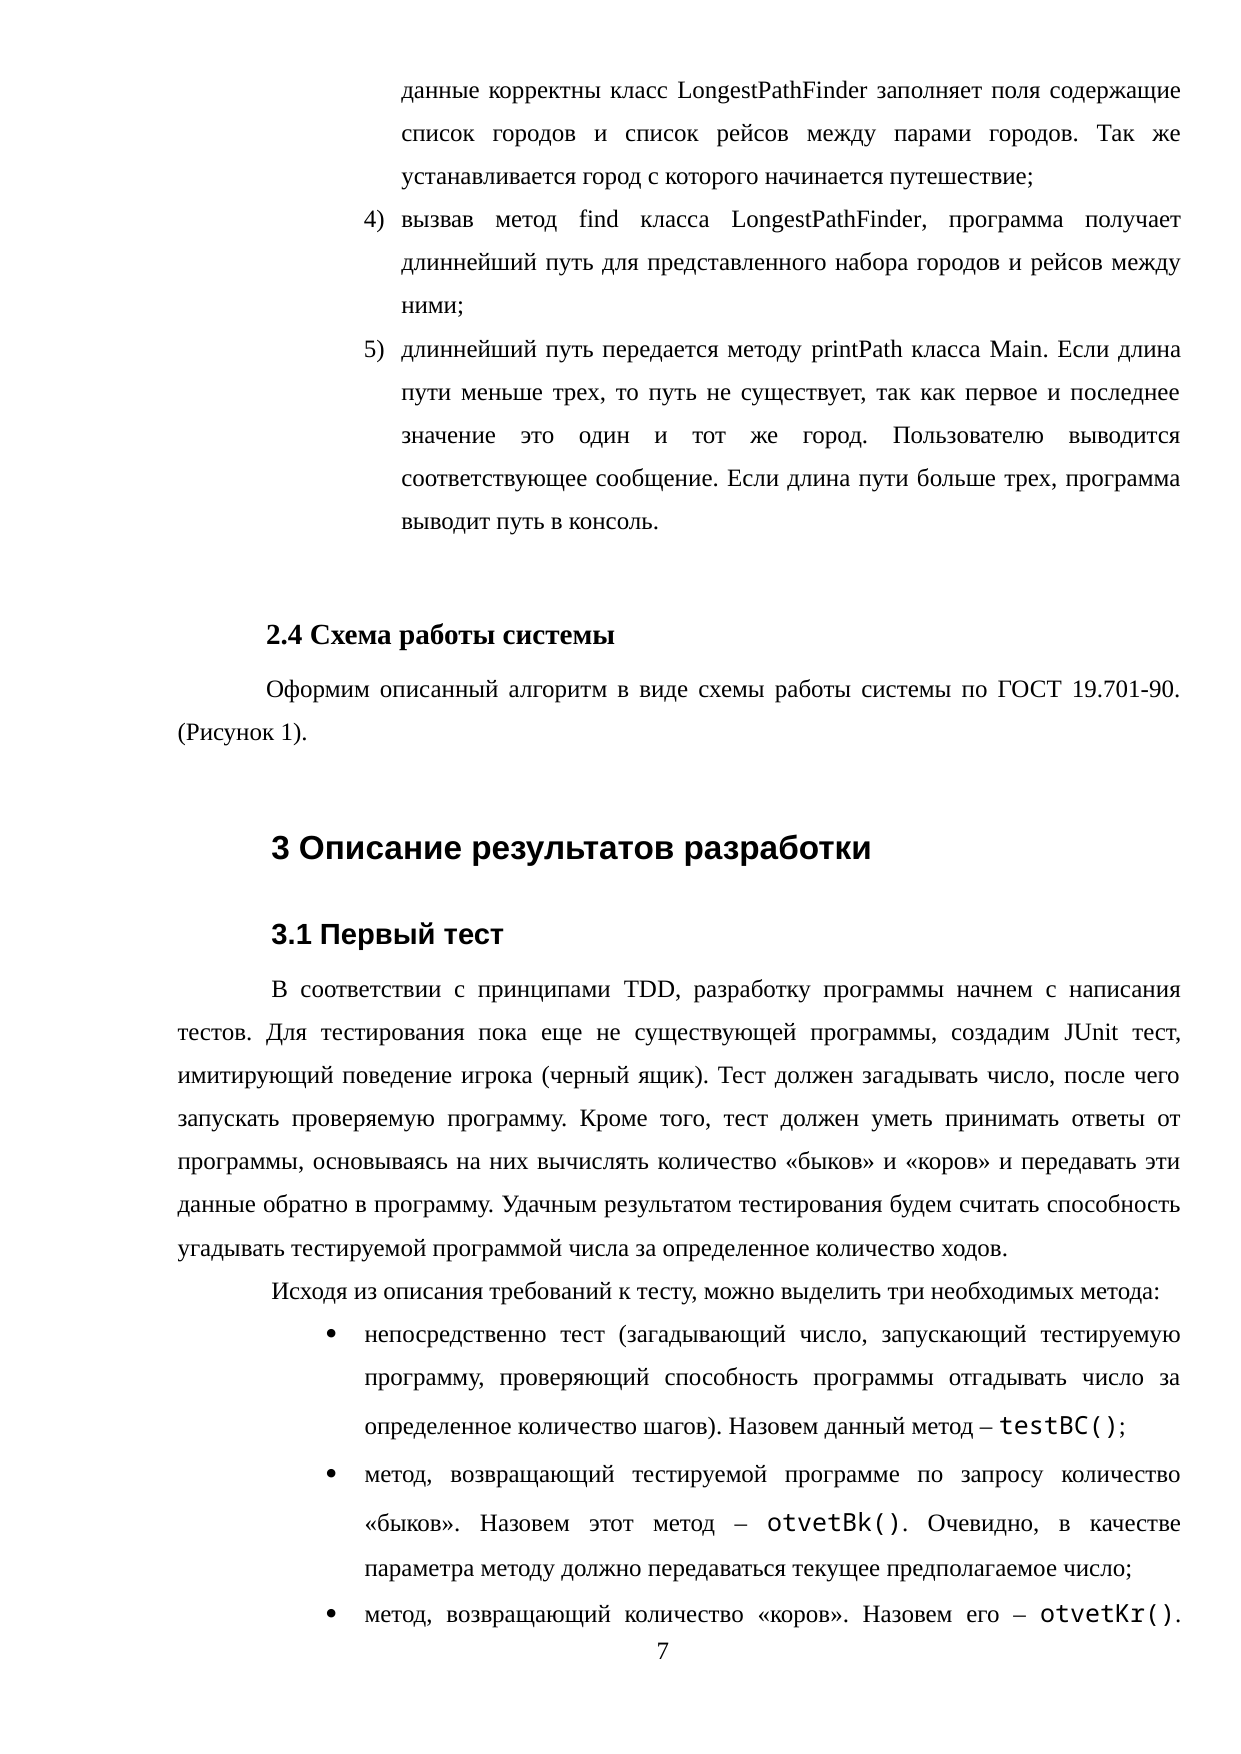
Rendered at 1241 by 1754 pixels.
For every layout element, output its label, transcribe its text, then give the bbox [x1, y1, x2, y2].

text В соответствии с принципами TDD, разработку программы начнем с написания тестов. Для тестирования пока еще не существующей программы, создадим JUnit тест, имитирующий поведение игрока (черный ящик). Тест должен загадывать число, после чего запускать проверяемую программу. Кроме того, тест должен уметь принимать ответы от программы, основываясь на них вычислять количество «быков» и «коров» и передавать эти данные обратно в программу. Удачным результатом тестирования будем считать способность угадывать тестируемой программой числа за определенное количество ходов. [177, 974, 1181, 1261]
list непосредственно тест (загадывающий число, запускающий тестируемую программу, проверяющий способность программы отгадывать число за определенное количество шагов). Назовем данный метод – testBC(); [327, 1319, 1181, 1442]
list данные корректны класс LongestPathFinder заполняет поля содержащие список городов и список рейсов между парами городов. Так же устанавливается город с которого начинается путешествие; [363, 75, 1181, 190]
list вызвав метод find класса LongestPathFinder, программа получает длиннейший путь для представленного набора городов и рейсов между ними; [363, 204, 1181, 319]
list метод, возвращающий количество «коров». Назовем его – otvetKr(). [327, 1596, 1181, 1630]
list метод, возвращающий тестируемой программе по запросу количество «быков». Назовем этот метод – otvetBk(). Очевидно, в качестве параметра методу должно передаваться текущее предполагаемое число; [327, 1459, 1181, 1582]
subtitle 3.1 Первый тест [271, 917, 1181, 951]
subtitle 3 Описание результатов разработки [271, 828, 1181, 867]
text Оформим описанный алгоритм в виде схемы работы системы по ГОСТ 19.701-90. (Рисунок 1). [177, 674, 1181, 746]
list длиннейший путь передается методу printPath класса Main. Если длина пути меньше трех, то путь не существует, так как первое и последнее значение это один и тот же город. Пользователю выводится соответствующее сообщение. Если длина пути больше трех, программа выводит путь в консоль. [363, 334, 1181, 535]
text Исходя из описания требований к тесту, можно выделить три необходимых метода: [177, 1276, 1181, 1304]
text 2.4 Схема работы системы [266, 617, 1181, 651]
